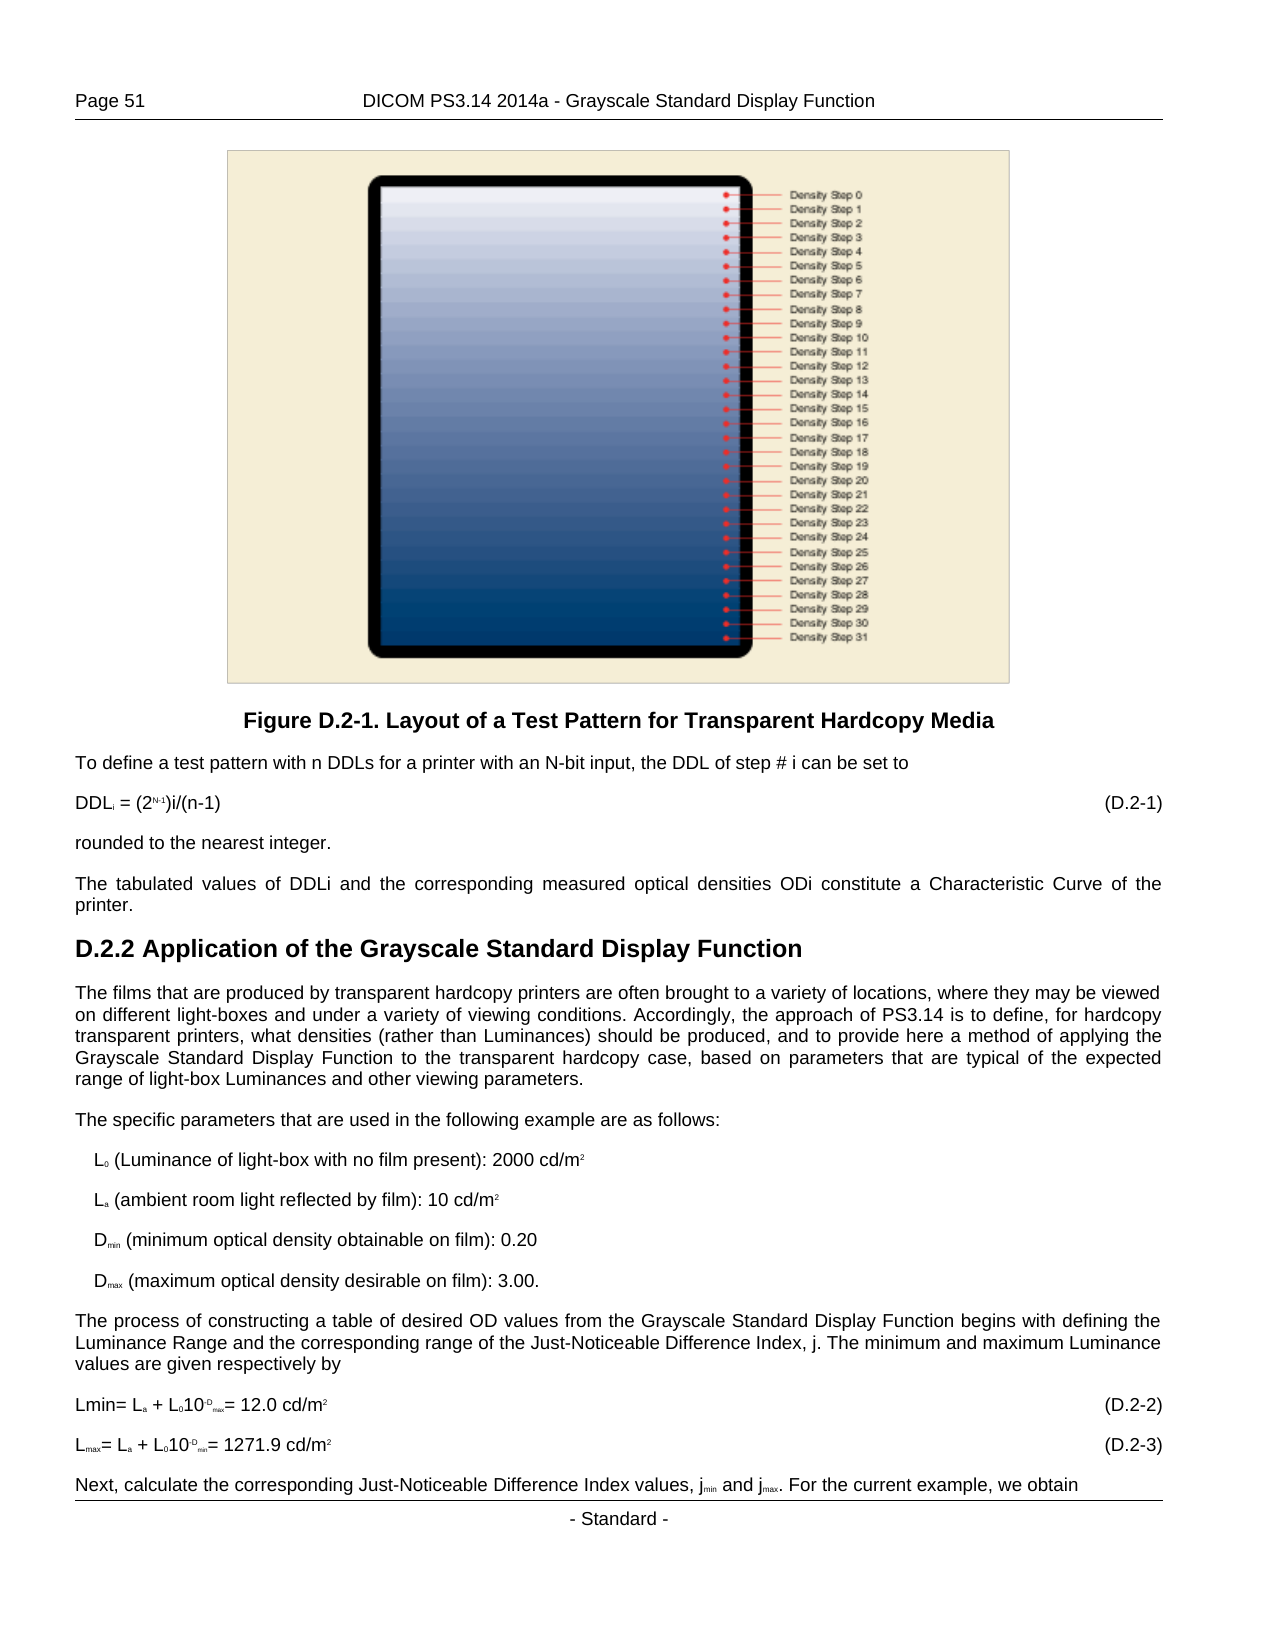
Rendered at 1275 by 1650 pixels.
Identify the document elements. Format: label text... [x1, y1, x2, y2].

table_header Lmin= La + L010-Dmax= 12.0 cd/m2 [75, 1393, 1094, 1415]
table_header Lmax= La + L010-Dmin= 1271.9 cd/m2 [75, 1434, 1094, 1455]
picture [226, 150, 1011, 685]
text Dmin (minimum optical density obtainable on film): 0.20 [94, 1229, 1162, 1251]
text Figure D.2-1. Layout of a Test Pattern for Transparent Hardcopy Media [75, 707, 1162, 733]
table_header DDLi = (2N-1)i/(n-1) [75, 792, 1094, 813]
text The tabulated values of DDLi and the corresponding measured optical densities ODi constitute a Characteristic Curve of the printer. [75, 872, 1162, 916]
text L0 (Luminance of light-box with no film present): 2000 cd/m2 [94, 1149, 1162, 1170]
text Next, calculate the corresponding Just-Noticeable Difference Index values, jmin and jmax. For the current example, we obtain [75, 1474, 1162, 1496]
text The specific parameters that are used in the following example are as follows: [75, 1108, 1162, 1130]
table_header (D.2-2) [1095, 1393, 1162, 1415]
text rounded to the nearest integer. [75, 832, 1162, 854]
text The process of constructing a table of desired OD values from the Grayscale Standard Display Function begins with defining the Luminance Range and the corresponding range of the Just-Noticeable Difference Index, j. The minimum and maximum Luminance values are given respectively by [75, 1310, 1162, 1374]
text The films that are produced by transparent hardcopy printers are often brought to a variety of locations, where they may be viewed on different light-boxes and under a variety of viewing conditions. Accordingly, the approach of PS3.14 is to define, for hardcopy transparent printers, what densities (rather than Luminances) should be produced, and to provide here a method of applying the Grayscale Standard Display Function to the transparent hardcopy case, based on parameters that are typical of the expected range of light-box Luminances and other viewing parameters. [75, 982, 1162, 1089]
text D.2.2 Application of the Grayscale Standard Display Function [75, 934, 1162, 963]
text Dmax (maximum optical density desirable on film): 3.00. [94, 1269, 1162, 1291]
table_header (D.2-1) [1095, 792, 1162, 813]
table_header (D.2-3) [1095, 1434, 1162, 1455]
text La (ambient room light reflected by film): 10 cd/m2 [94, 1189, 1162, 1211]
text To define a test pattern with n DDLs for a printer with an N-bit input, the DDL of step # i can be set to [75, 751, 1162, 773]
